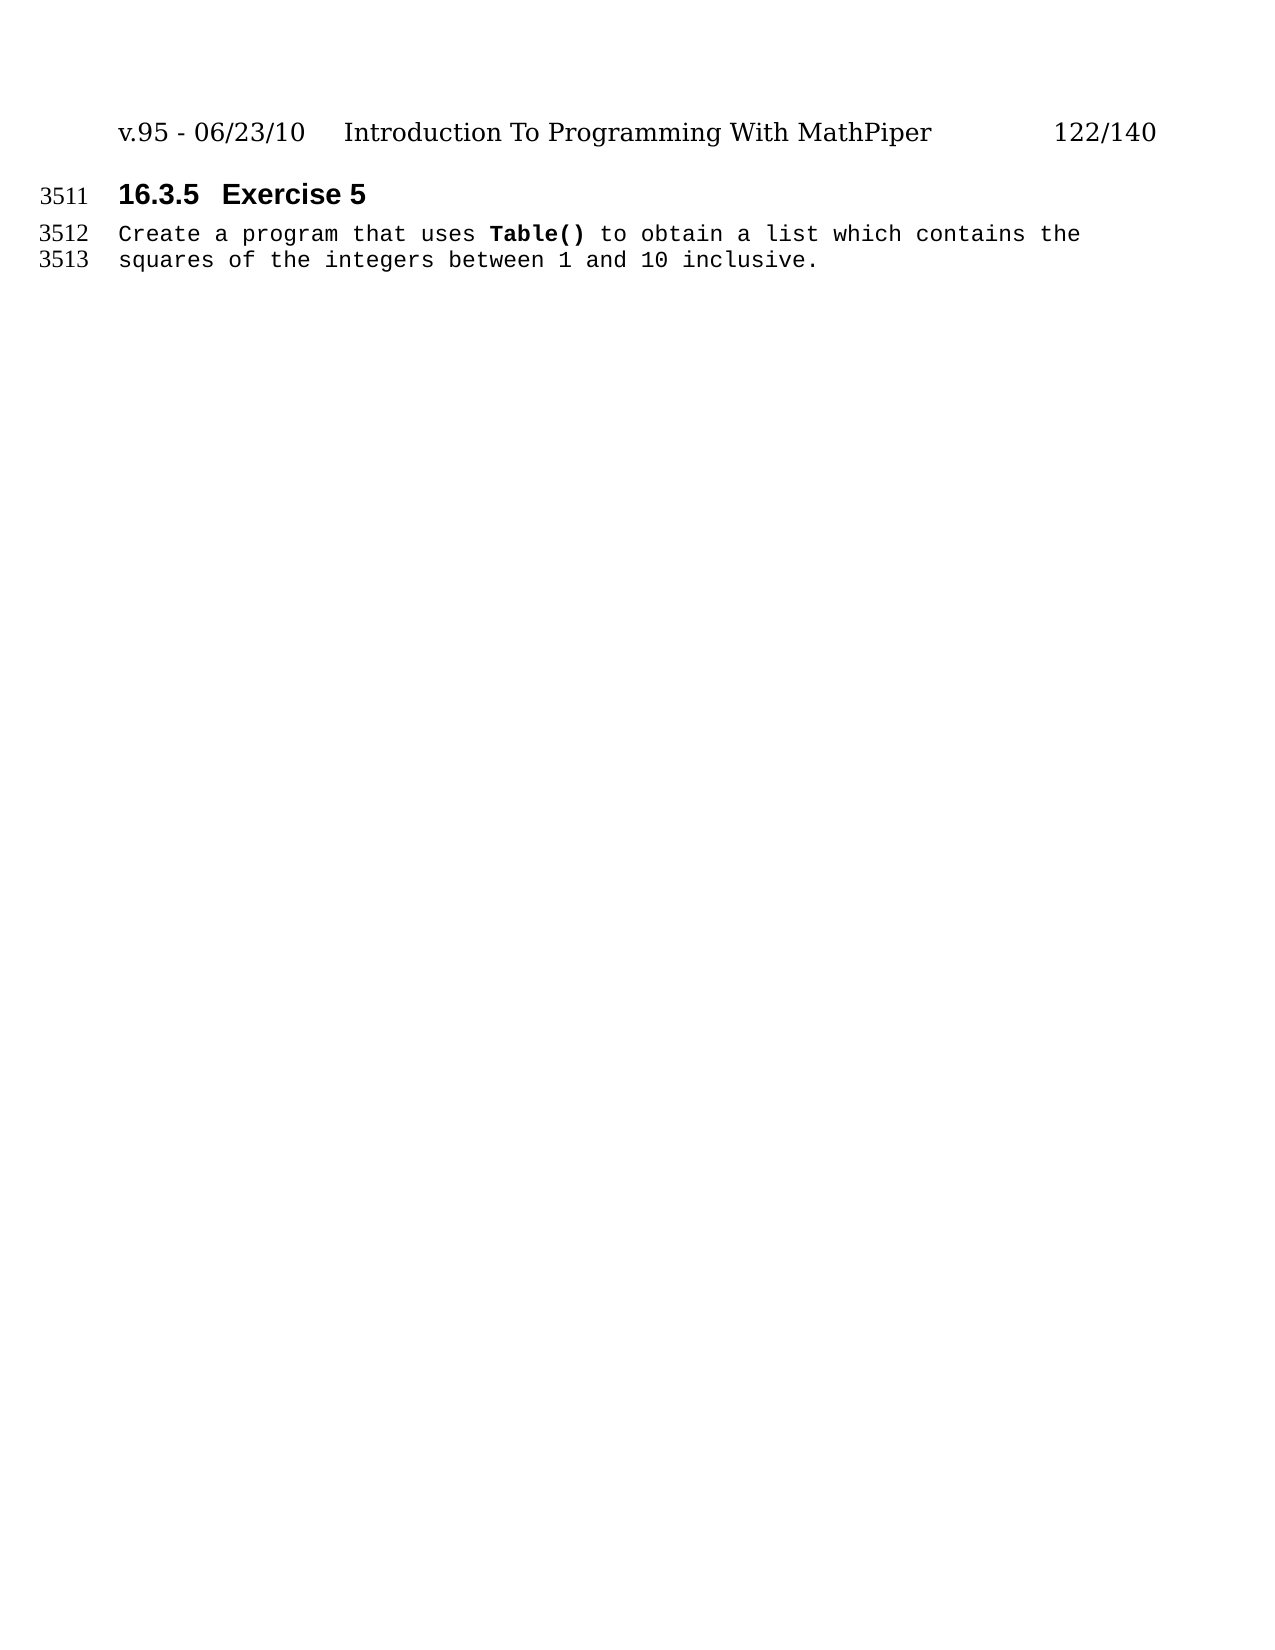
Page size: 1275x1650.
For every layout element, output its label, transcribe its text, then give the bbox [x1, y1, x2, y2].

subtitle Exercise 5 [118, 177, 1157, 210]
text Create a program that uses Table() to obtain a list which contains the squares of the integers between 1 and 10 inclusive. [118, 222, 1157, 274]
